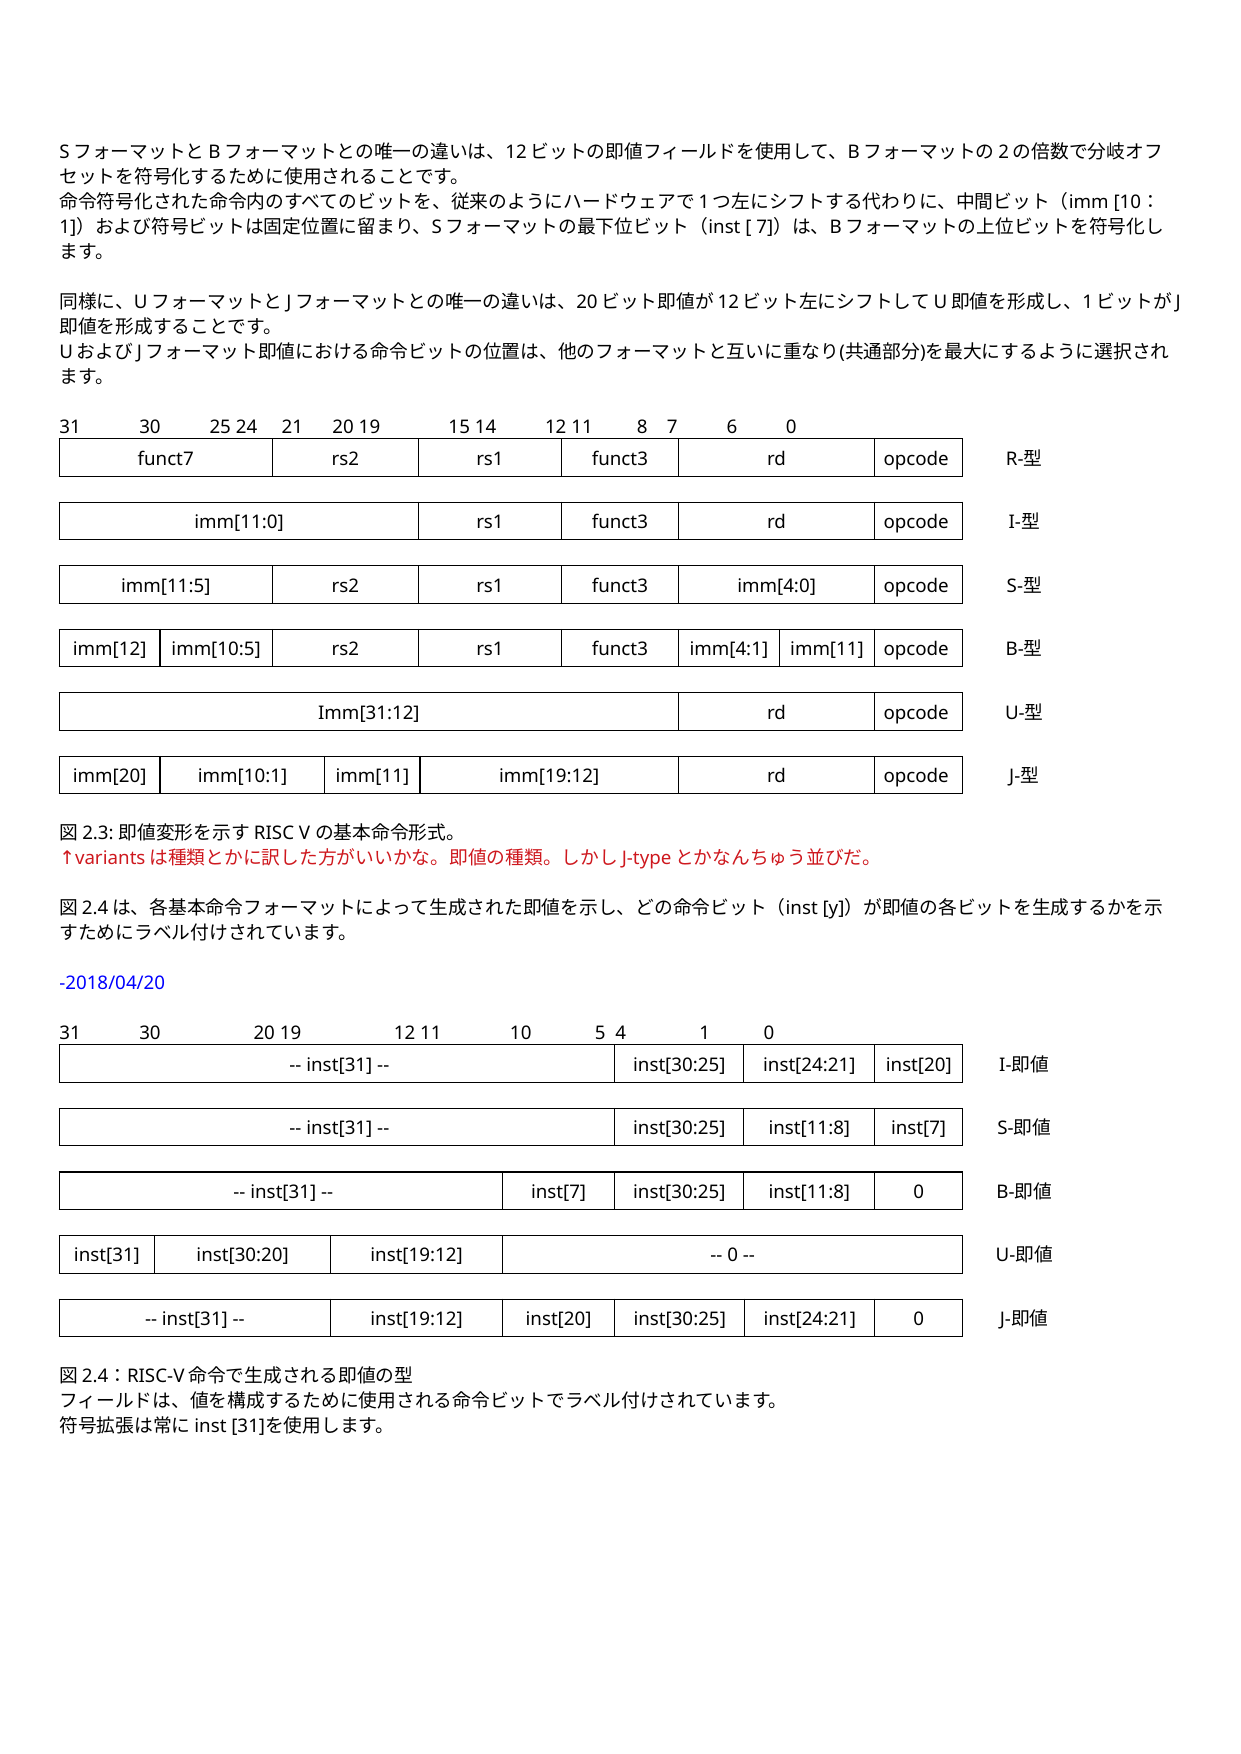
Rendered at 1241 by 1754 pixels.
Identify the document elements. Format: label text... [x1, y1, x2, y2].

table_header inst[7] [875, 1109, 962, 1145]
text 31 30 20 19 12 11 10 5 4 1 0 [59, 1019, 1181, 1044]
table_header rd [679, 757, 874, 793]
table_header rd [679, 439, 874, 476]
text 同様に、UフォーマットとJフォーマットとの唯一の違いは、20ビット即値が12ビット左にシフトしてU即値を形成し、1ビットがJ即値を形成することです。 [59, 288, 1181, 338]
table_header -- inst[31] -- [60, 1173, 502, 1209]
text フィールドは、値を構成するために使用される命令ビットでラベル付けされています。 [59, 1387, 1181, 1412]
text 図2.4：RISC-V命令で生成される即値の型 [59, 1362, 1181, 1387]
table_header -- inst[31] -- [60, 1045, 614, 1082]
table_header imm[11] [780, 630, 874, 666]
table_header R-型 [963, 438, 1081, 476]
table_header inst[24:21] [744, 1045, 874, 1082]
table_header opcode [875, 630, 962, 666]
table_header U-即値 [963, 1235, 1081, 1272]
text -2018/04/20 [59, 969, 1181, 994]
table_header I-即値 [963, 1044, 1081, 1082]
text SフォーマットとBフォーマットとの唯一の違いは、12ビットの即値フィールドを使用して、Bフォーマットの2の倍数で分岐オフセットを符号化するために使用されることです。 [59, 138, 1181, 188]
table_header opcode [875, 757, 962, 793]
table_header inst[20] [875, 1045, 962, 1082]
table_header funct3 [562, 630, 678, 666]
table_header S-即値 [963, 1108, 1081, 1145]
table_header inst[30:25] [615, 1300, 744, 1336]
table_header inst[30:25] [615, 1045, 743, 1082]
table_header inst[11:8] [744, 1109, 874, 1145]
table_header -- 0 -- [503, 1236, 962, 1272]
table_header imm[11:0] [60, 503, 418, 539]
text 図2.4は、各基本命令フォーマットによって生成された即値を示し、どの命令ビット（inst [y]）が即値の各ビットを生成するかを示すためにラベル付けされています。 [59, 894, 1181, 944]
table_header imm[11:5] [60, 566, 272, 603]
table_header imm[10:1] [161, 757, 324, 793]
table_header 0 [875, 1300, 962, 1336]
table_header inst[20] [503, 1300, 614, 1336]
table_header funct3 [562, 439, 678, 476]
table_header B-型 [963, 629, 1081, 666]
table_header inst[30:25] [615, 1173, 743, 1209]
table_header B-即値 [963, 1171, 1081, 1209]
table_header rs2 [273, 566, 418, 603]
text 31 30 25 24 21 20 19 15 14 12 11 8 7 6 0 [59, 413, 1181, 438]
table_header 0 [875, 1173, 962, 1209]
table_header inst[7] [503, 1173, 614, 1209]
table_header opcode [875, 439, 962, 476]
table_header J-型 [963, 756, 1081, 793]
table_header opcode [875, 693, 962, 730]
table_header imm[4:0] [679, 566, 874, 603]
table_header rs1 [419, 566, 561, 603]
table_header rd [679, 503, 874, 539]
table_header imm[12] [60, 630, 159, 666]
text 図 2.3: 即値変形を示す RISC V の基本命令形式。 [59, 819, 1181, 844]
table_header opcode [875, 503, 962, 539]
text ↑variantsは種類とかに訳した方がいいかな。即値の種類。しかしJ-typeとかなんちゅう並びだ。 [59, 844, 1181, 869]
table_header -- inst[31] -- [60, 1300, 330, 1336]
text 符号拡張は常にinst [31]を使用します。 [59, 1412, 1181, 1437]
table_header imm[19:12] [421, 757, 678, 793]
table_header inst[11:8] [744, 1173, 874, 1209]
table_header funct7 [60, 439, 272, 476]
table_header rs2 [273, 630, 418, 666]
table_header funct3 [562, 566, 678, 603]
table_header I-型 [963, 502, 1081, 539]
table_header -- inst[31] -- [60, 1109, 614, 1145]
table_header inst[19:12] [331, 1236, 502, 1272]
table_header inst[30:25] [615, 1109, 743, 1145]
table_header J-即値 [963, 1299, 1081, 1336]
table_header inst[19:12] [331, 1300, 502, 1336]
table_header imm[20] [60, 757, 159, 793]
table_header opcode [875, 566, 962, 603]
table_header funct3 [562, 503, 678, 539]
table_header imm[11] [325, 757, 419, 793]
table_header rs1 [419, 630, 561, 666]
table_header inst[24:21] [745, 1300, 874, 1336]
table_header inst[30:20] [155, 1236, 330, 1272]
table_header U-型 [963, 692, 1081, 730]
table_header imm[4:1] [679, 630, 779, 666]
table_header imm[10:5] [161, 630, 272, 666]
table_header rs1 [419, 439, 561, 476]
table_header rs2 [273, 439, 418, 476]
table_header rs1 [419, 503, 561, 539]
table_header S-型 [963, 565, 1081, 603]
text UおよびJフォーマット即値における命令ビットの位置は、他のフォーマットと互いに重なり(共通部分)を最大にするように選択されます。 [59, 338, 1181, 388]
table_header Imm[31:12] [60, 693, 678, 730]
text 命令符号化された命令内のすべてのビットを、従来のようにハードウェアで1つ左にシフトする代わりに、中間ビット（imm [10：1]）および符号ビットは固定位置に留まり、Sフォーマットの最下位ビット（inst [ 7]）は、Bフォーマットの上位ビットを符号化します。 [59, 188, 1181, 263]
table_header rd [679, 693, 874, 730]
table_header inst[31] [60, 1236, 154, 1272]
